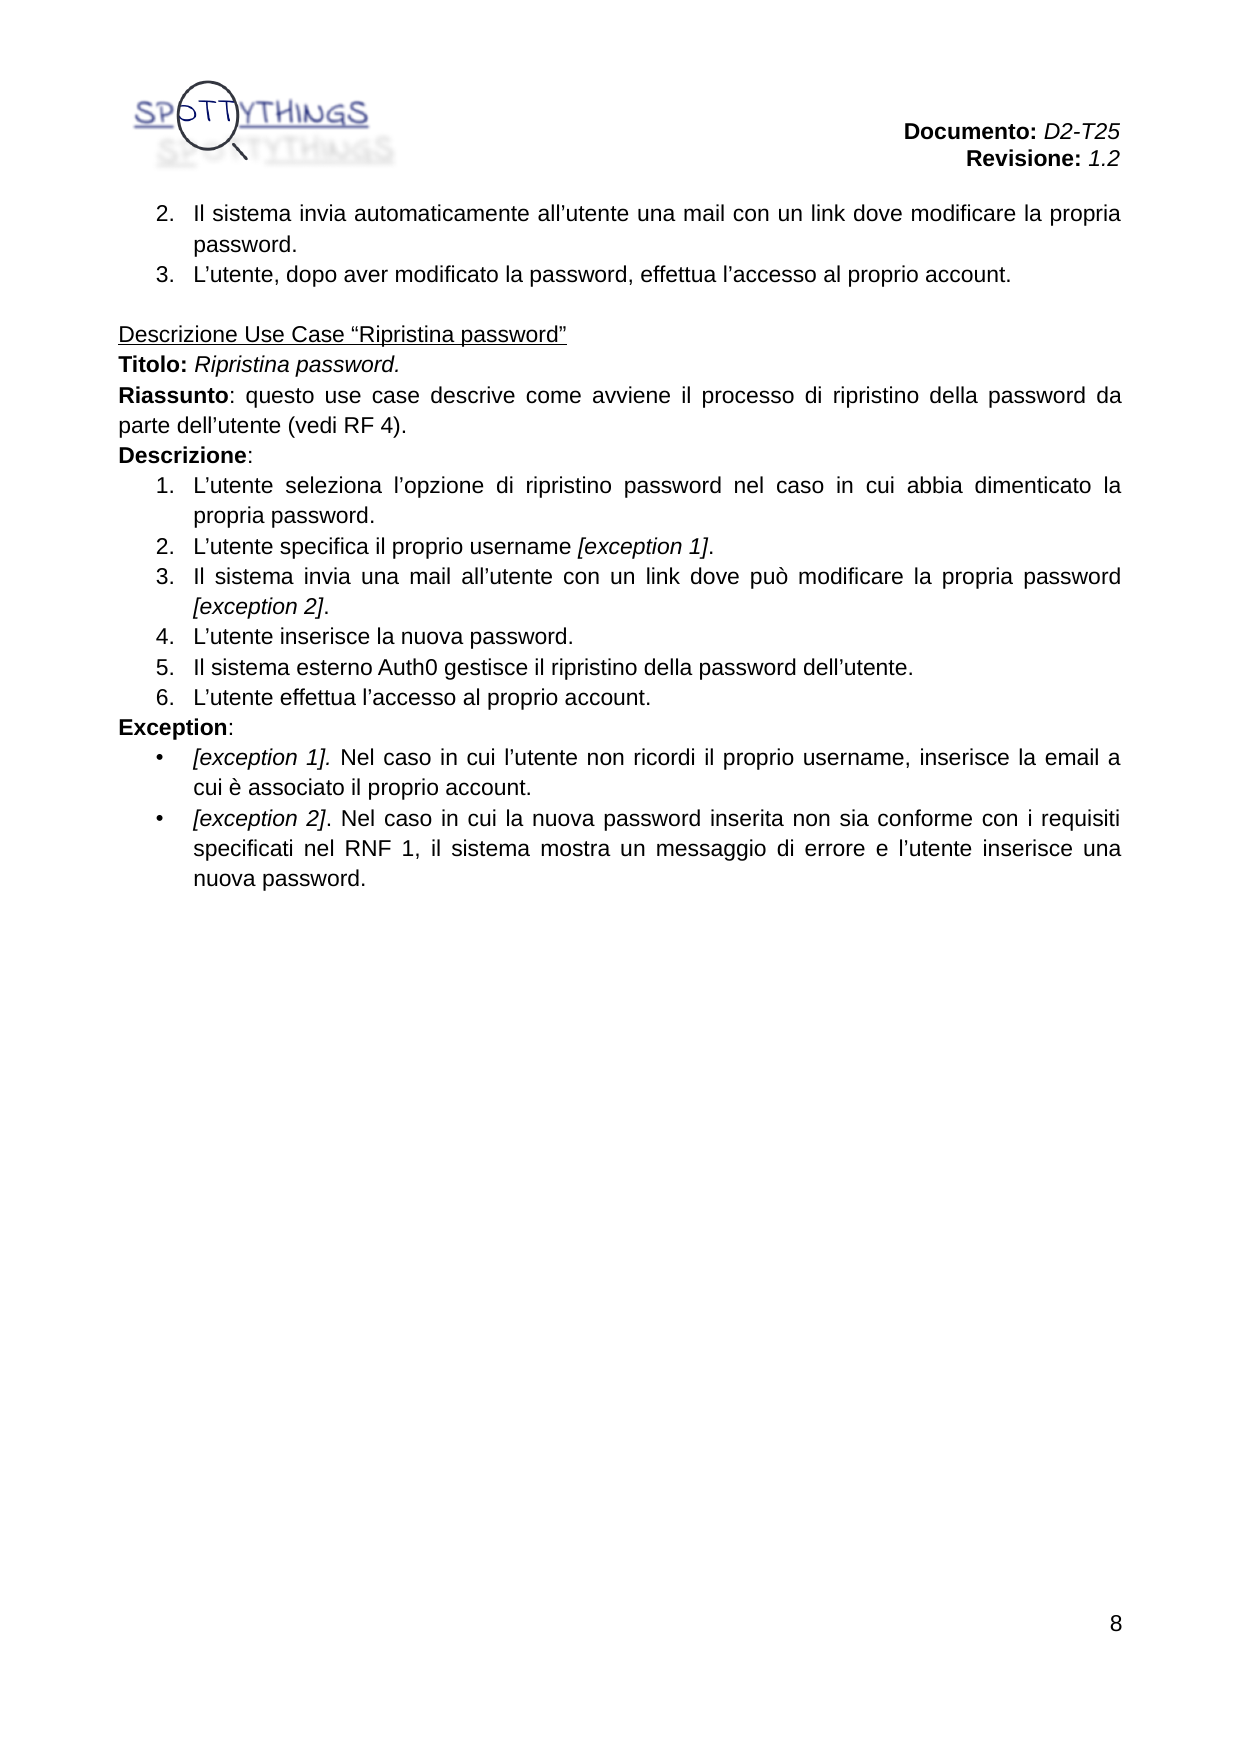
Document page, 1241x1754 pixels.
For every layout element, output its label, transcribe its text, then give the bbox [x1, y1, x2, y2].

list [exception 2]. Nel caso in cui la nuova password inserita non sia conforme con i requisiti specificati nel RNF 1, il sistema mostra un messaggio di errore e l’utente inserisce una nuova password. [156, 804, 1122, 891]
list [exception 1]. Nel caso in cui l’utente non ricordi il proprio username, inserisce la email a cui è associato il proprio account. [156, 744, 1122, 801]
list L’utente effettua l’accesso al proprio account. [156, 684, 1122, 710]
list L’utente specifica il proprio username [exception 1]. [156, 533, 1122, 559]
text Descrizione: [118, 442, 1122, 468]
text Exception: [118, 714, 1122, 740]
list Il sistema invia una mail all’utente con un link dove può modificare la propria password [exception 2]. [156, 563, 1122, 619]
text Riassunto: questo use case descrive come avviene il processo di ripristino della password da parte dell’utente (vedi RF 4). [118, 382, 1122, 438]
list L’utente inserisce la nuova password. [156, 623, 1122, 649]
text Titolo: Ripristina password. [118, 351, 1122, 378]
list Il sistema esterno Auth0 gestisce il ripristino della password dell’utente. [156, 653, 1122, 680]
list L’utente seleziona l’opzione di ripristino password nel caso in cui abbia dimenticato la propria password. [156, 472, 1122, 529]
text Descrizione Use Case “Ripristina password” [118, 321, 1122, 347]
picture [123, 73, 399, 187]
list Il sistema invia automaticamente all’utente una mail con un link dove modificare la propria password. [156, 200, 1122, 257]
list L’utente, dopo aver modificato la password, effettua l’accesso al proprio account. [156, 261, 1122, 287]
